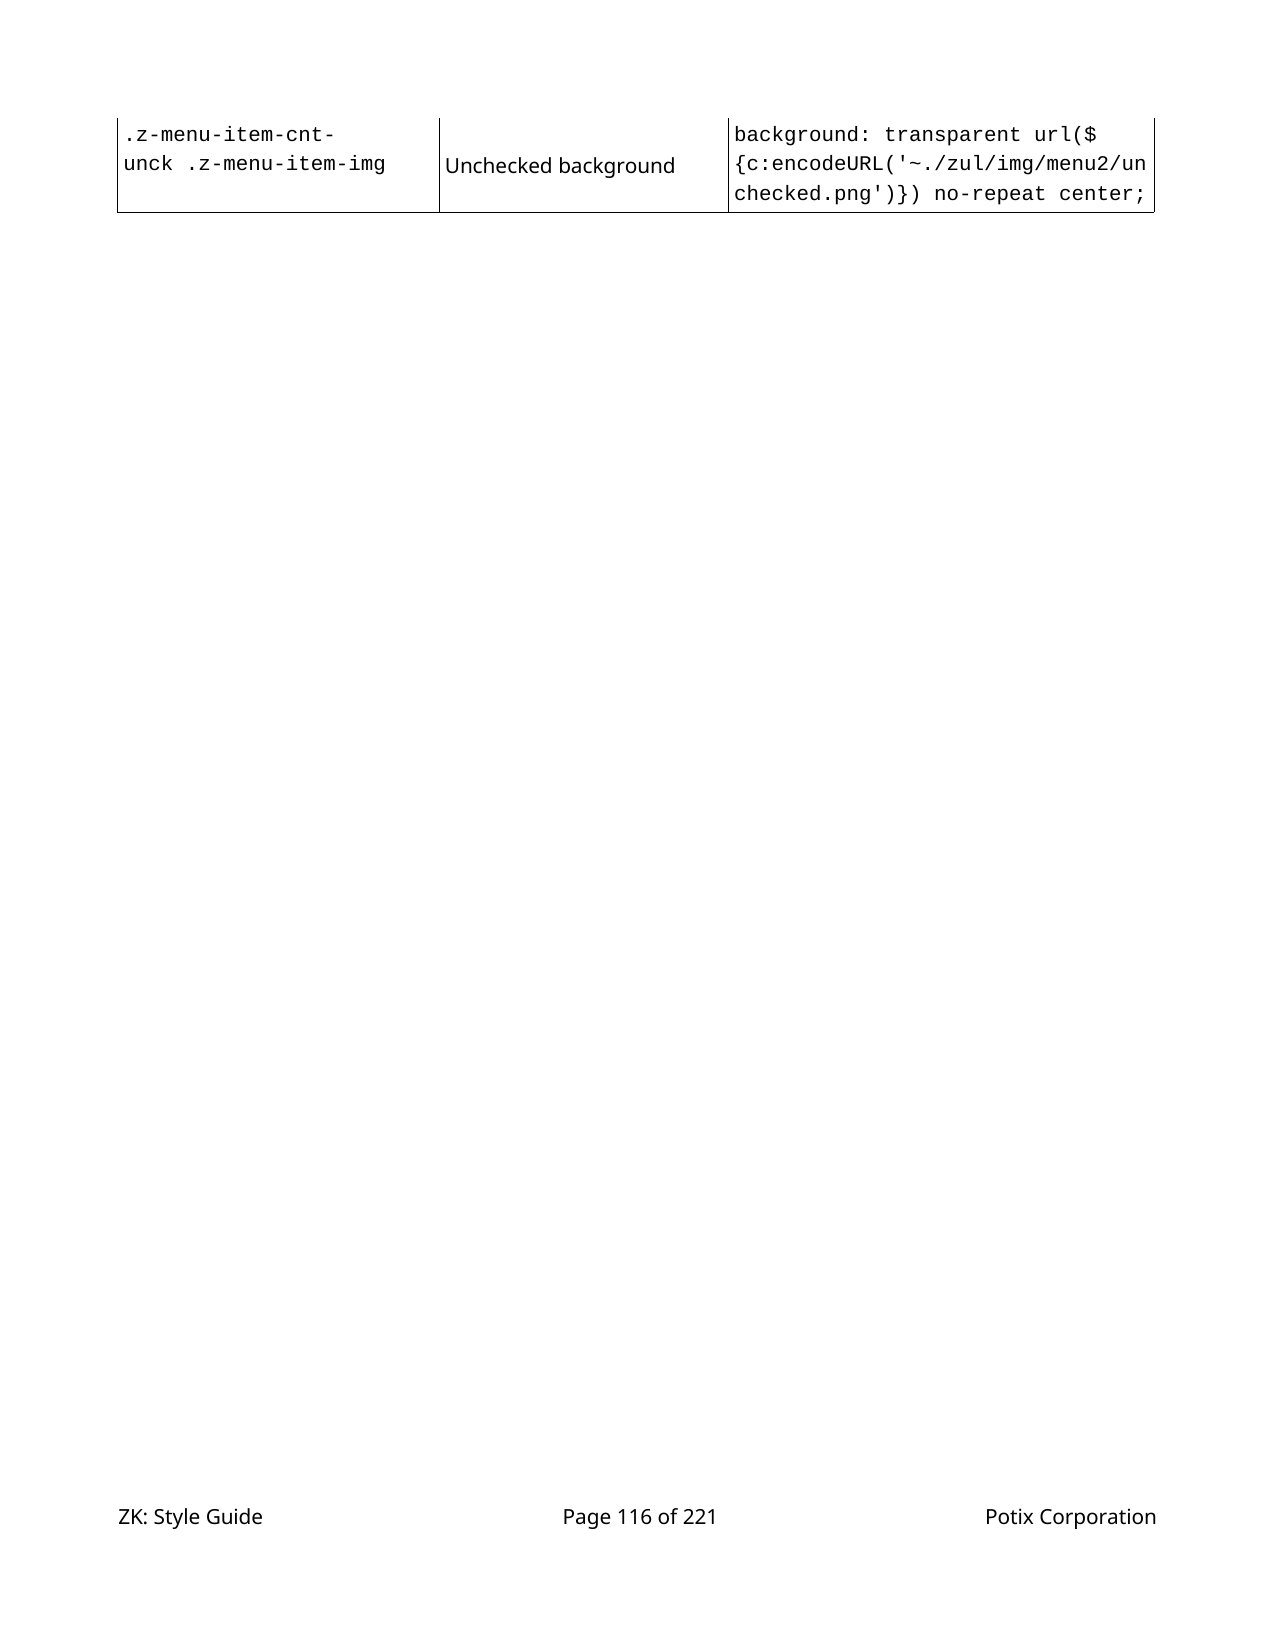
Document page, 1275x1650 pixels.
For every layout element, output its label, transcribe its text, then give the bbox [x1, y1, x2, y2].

table_cell background: transparent url(${c:encodeURL('~./zul/img/menu2/unchecked.png')}) no-repeat center; [729, 118, 1154, 212]
table_cell Unchecked background [440, 118, 728, 212]
table_cell .z-menu-item-cnt-unck .z-menu-item-img [118, 118, 439, 212]
